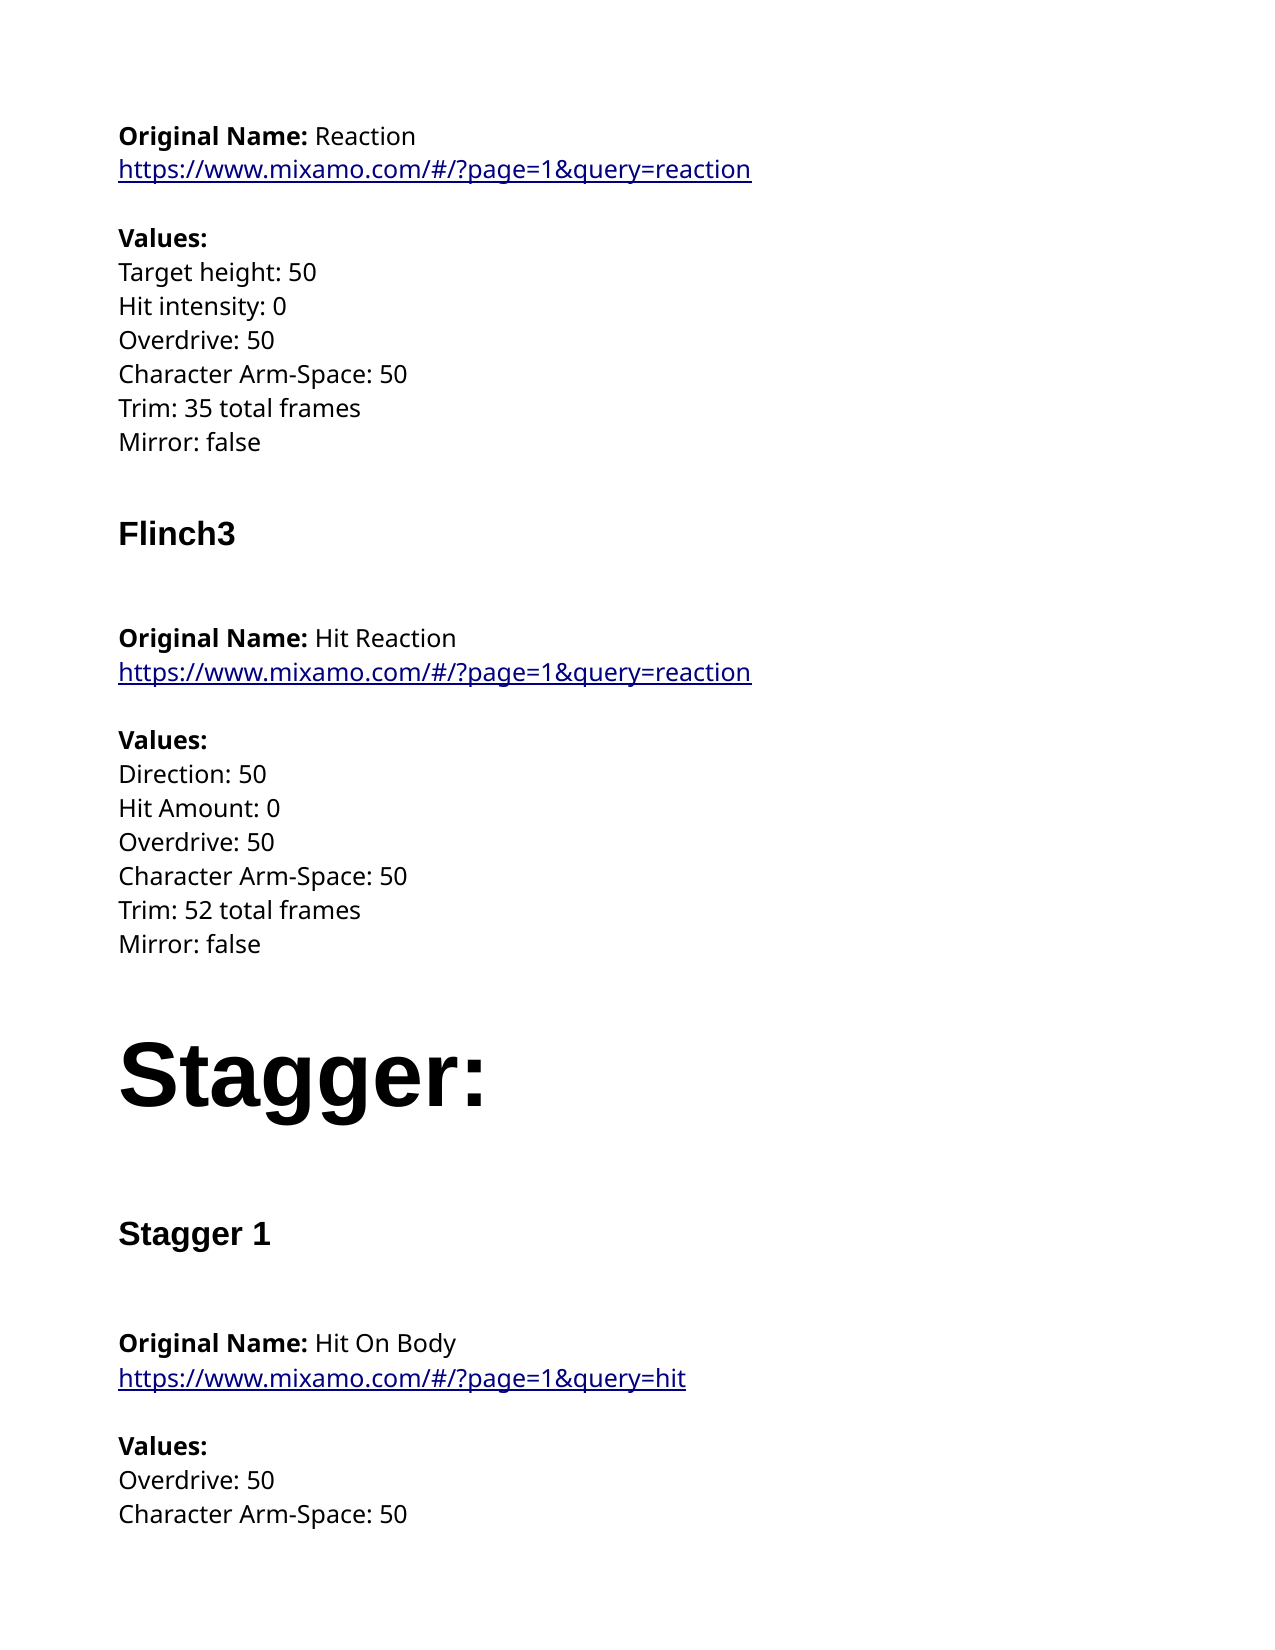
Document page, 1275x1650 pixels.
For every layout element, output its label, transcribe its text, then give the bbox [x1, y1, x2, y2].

text https://www.mixamo.com/#/?page=1&query=reaction [118, 654, 1157, 688]
text Trim: 35 total frames [118, 391, 1157, 425]
text Direction: 50 [118, 756, 1157, 791]
text Values: [118, 1428, 1157, 1462]
text https://www.mixamo.com/#/?page=1&query=hit [118, 1360, 1157, 1394]
text Overdrive: 50 [118, 1462, 1157, 1496]
text Original Name: Hit Reaction [118, 620, 1157, 654]
text Values: [118, 220, 1157, 254]
text Character Arm-Space: 50 [118, 859, 1157, 893]
text Target height: 50 [118, 254, 1157, 288]
text https://www.mixamo.com/#/?page=1&query=reaction [118, 152, 1157, 186]
text Overdrive: 50 [118, 322, 1157, 357]
text Values: [118, 722, 1157, 756]
text Character Arm-Space: 50 [118, 1496, 1157, 1531]
text Overdrive: 50 [118, 824, 1157, 859]
text Original Name: Reaction [118, 118, 1157, 152]
text Hit intensity: 0 [118, 288, 1157, 322]
subtitle Stagger: [118, 1020, 1157, 1125]
text Mirror: false [118, 425, 1157, 459]
text Mirror: false [118, 927, 1157, 961]
text Original Name: Hit On Body [118, 1326, 1157, 1360]
subtitle Stagger 1 [118, 1214, 1157, 1253]
text Hit Amount: 0 [118, 791, 1157, 824]
text Trim: 52 total frames [118, 893, 1157, 927]
text Character Arm-Space: 50 [118, 357, 1157, 391]
subtitle Flinch3 [118, 514, 1157, 552]
